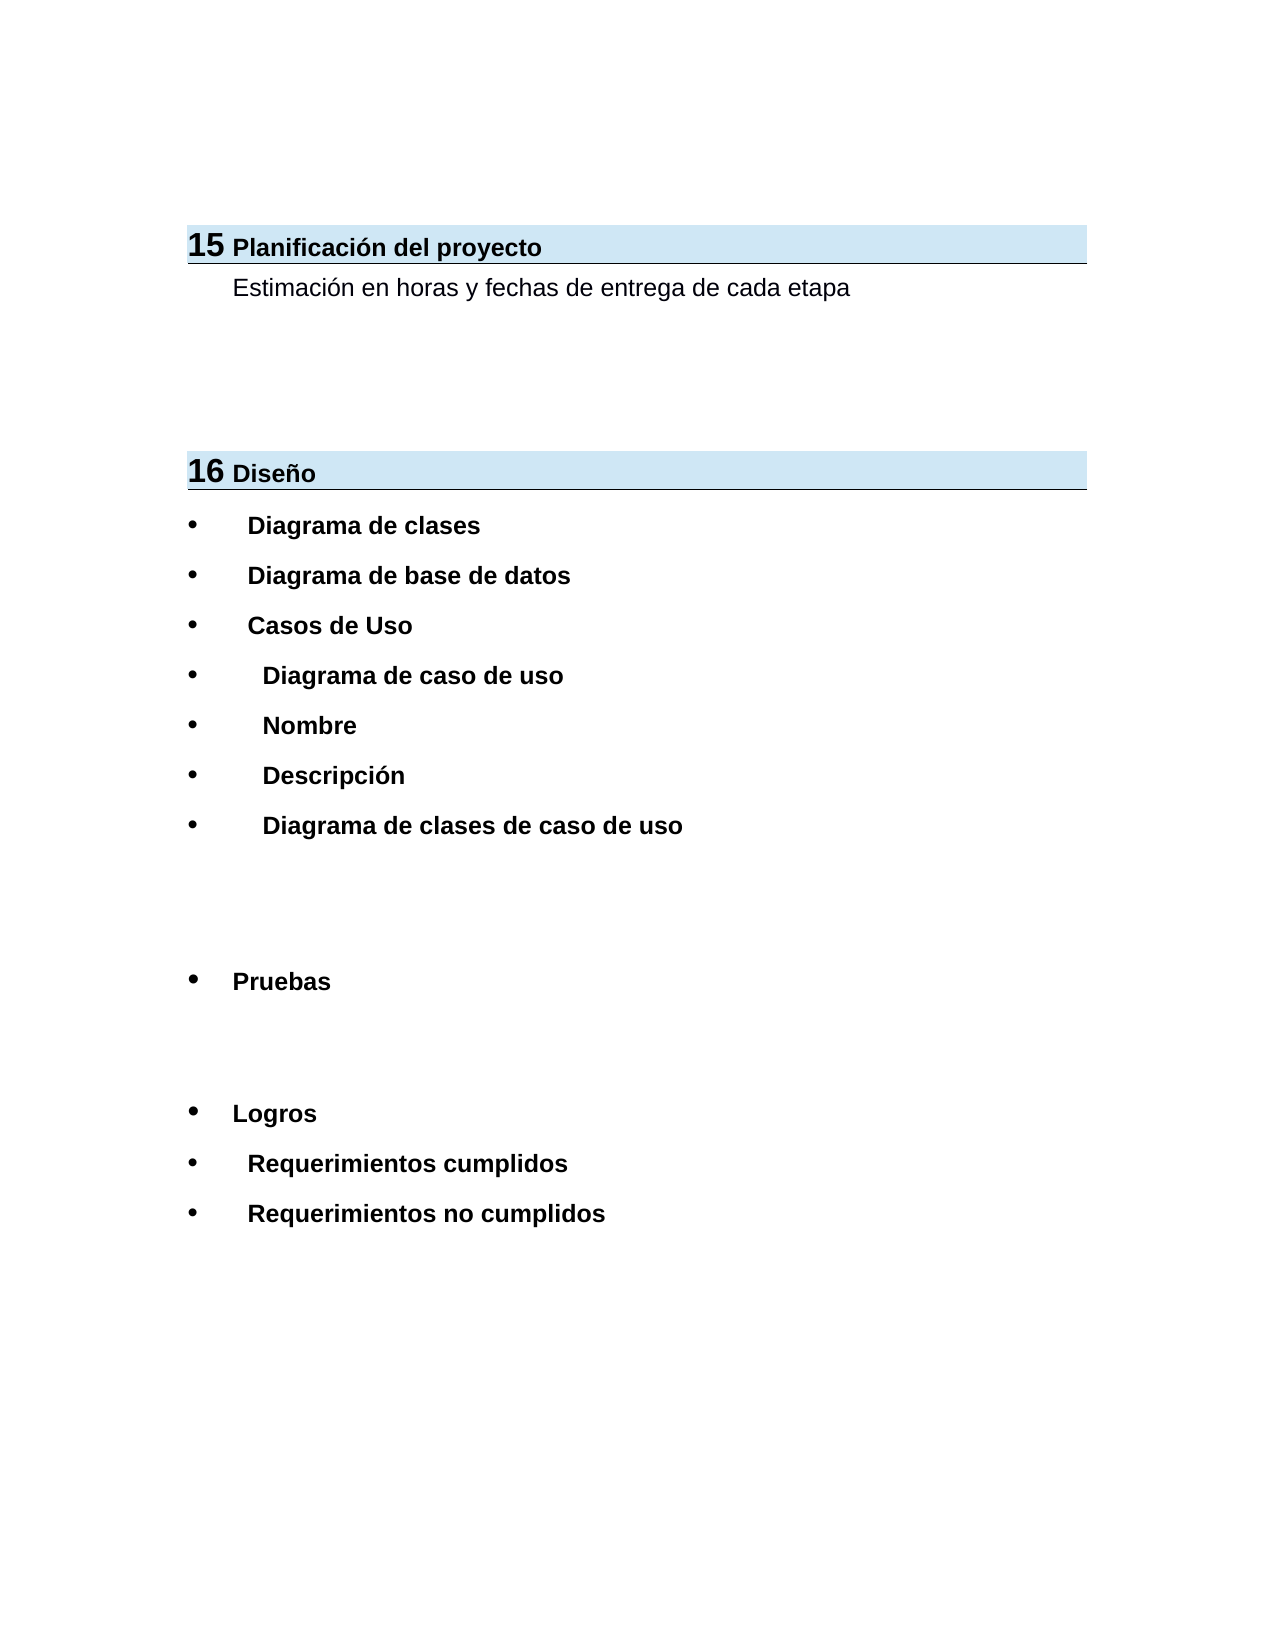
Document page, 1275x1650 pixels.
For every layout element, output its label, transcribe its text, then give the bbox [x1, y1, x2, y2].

list Diagrama de base de datos [187, 564, 1087, 589]
list Descripción [187, 764, 1087, 789]
list Pruebas [187, 971, 1087, 996]
list Requerimientos cumplidos [187, 1152, 1087, 1177]
list Diagrama de caso de uso [187, 664, 1087, 689]
subtitle Planificación del proyecto [187, 225, 1087, 263]
list Diagrama de clases [187, 514, 1087, 539]
list Nombre [187, 714, 1087, 739]
list Logros [187, 1102, 1087, 1127]
list Casos de Uso [187, 614, 1087, 639]
list Requerimientos no cumplidos [187, 1202, 1087, 1227]
subtitle Diseño [187, 451, 1087, 489]
list Diagrama de clases de caso de uso [187, 814, 1087, 839]
text Estimación en horas y fechas de entrega de cada etapa [232, 276, 1087, 301]
